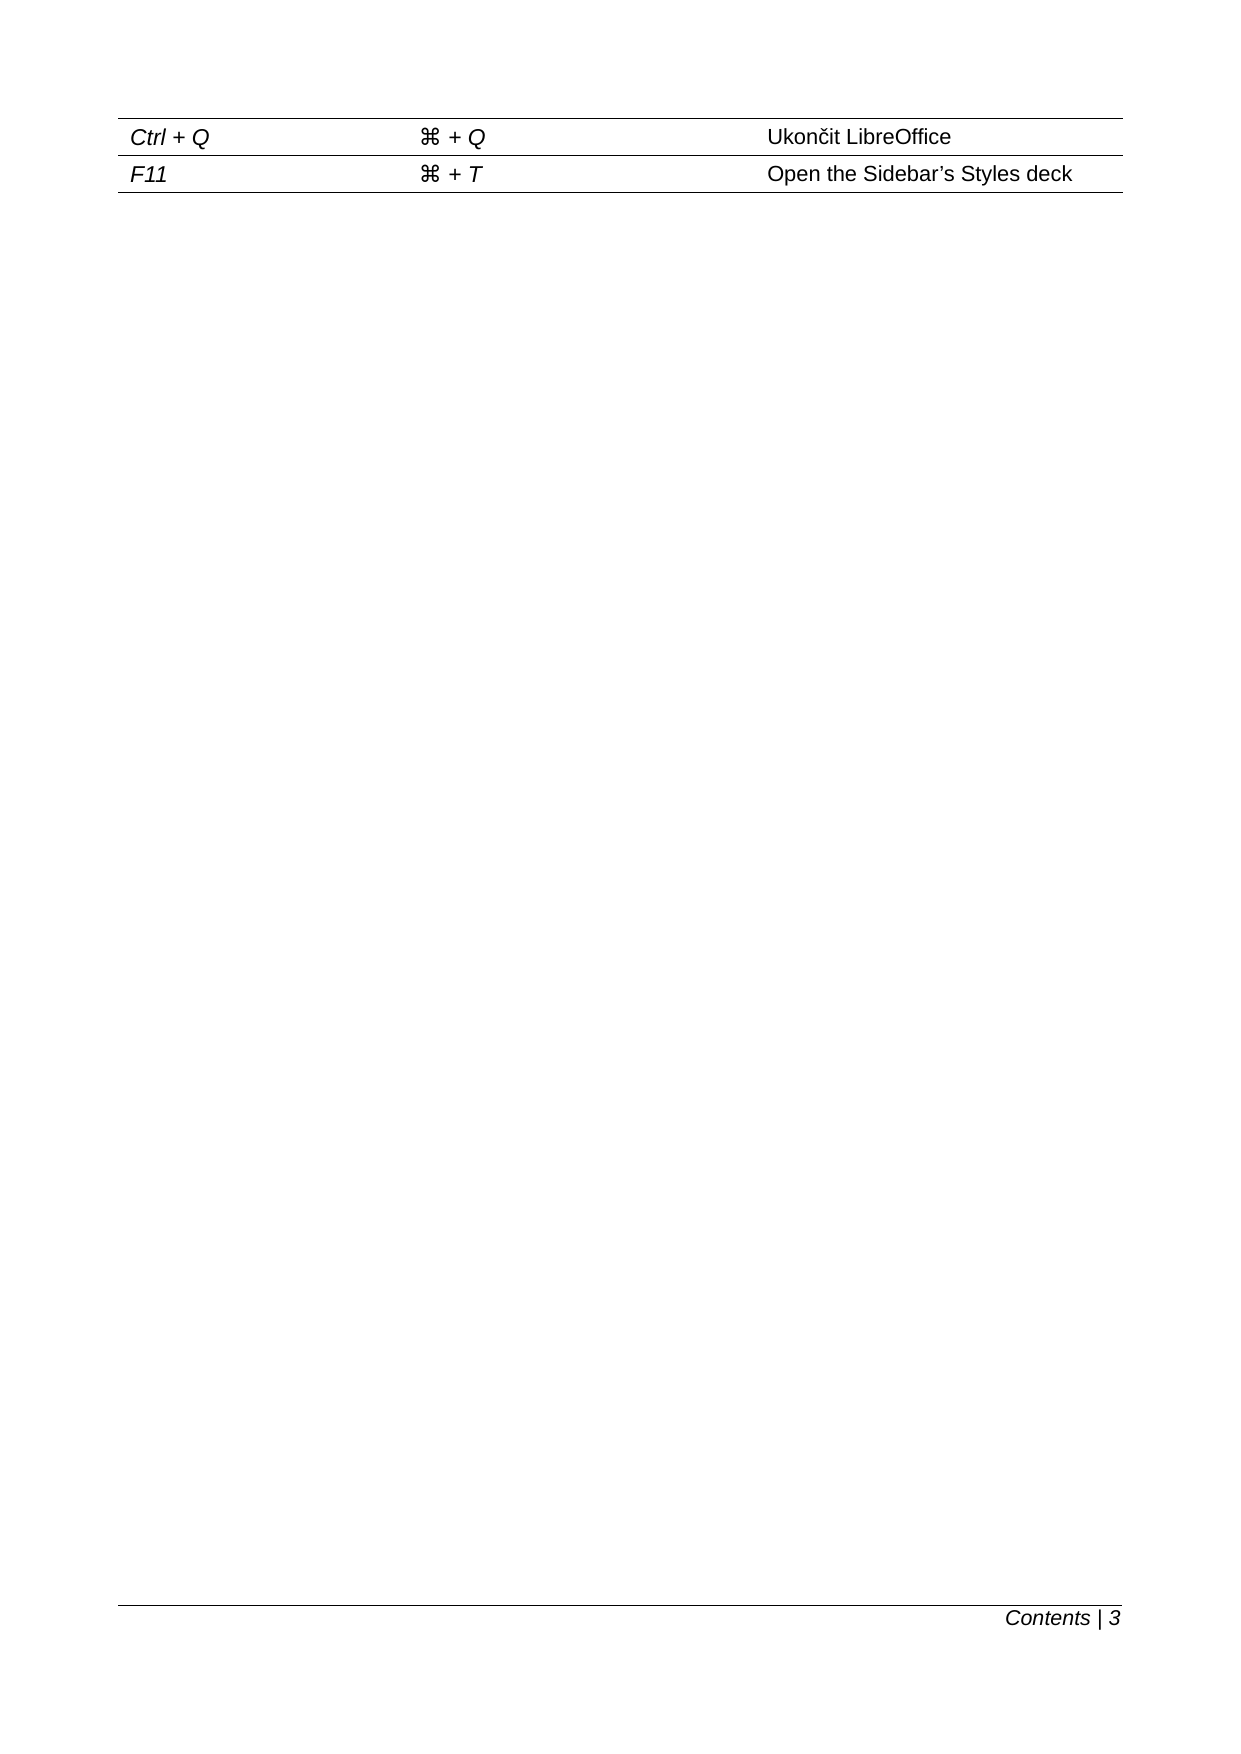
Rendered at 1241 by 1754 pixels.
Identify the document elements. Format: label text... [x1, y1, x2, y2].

table_cell Ukončit LibreOffice [755, 119, 1123, 155]
table_cell ⌘ + Q [407, 119, 755, 155]
table_cell Open the Sidebar’s Styles deck [755, 156, 1123, 192]
table_cell F11 [118, 156, 407, 192]
table_cell Ctrl + Q [118, 119, 407, 155]
table_cell ⌘ + T [407, 156, 755, 192]
